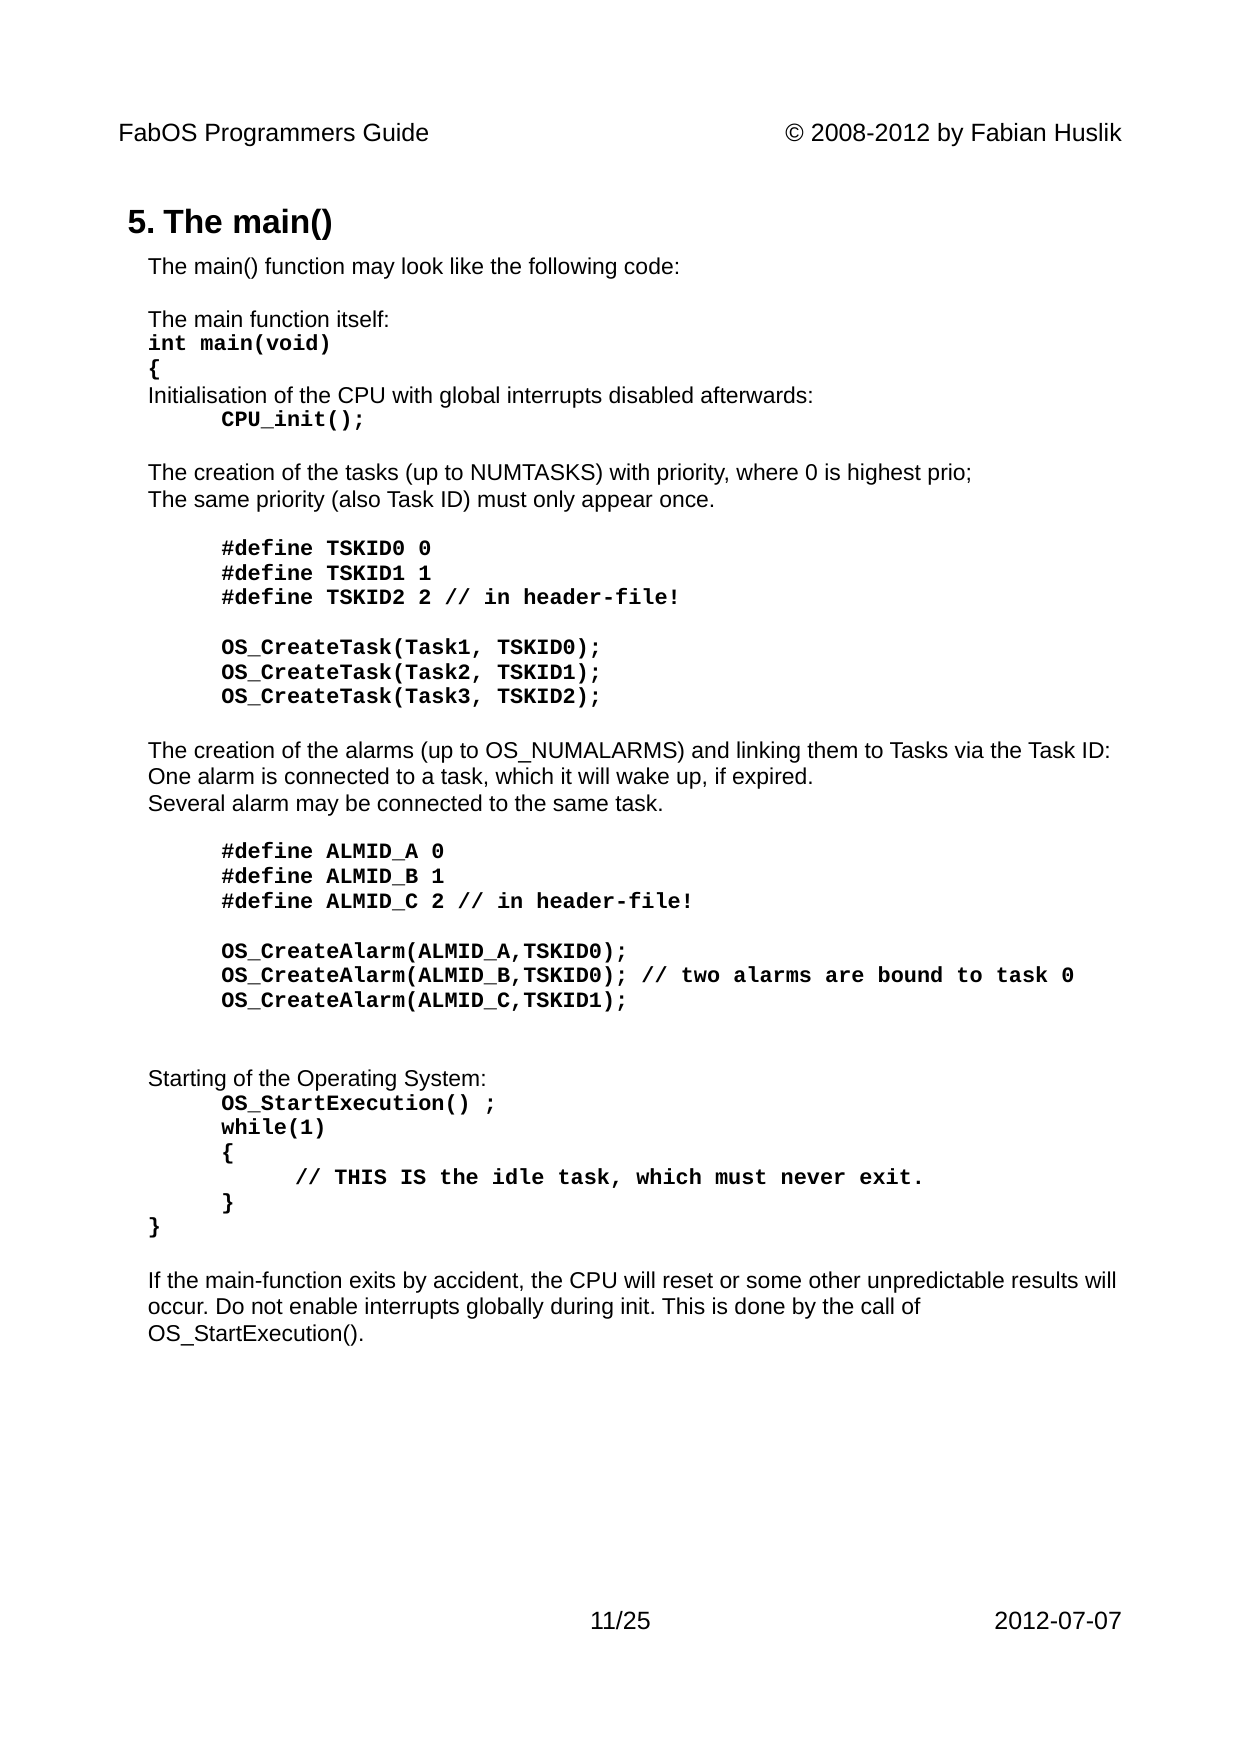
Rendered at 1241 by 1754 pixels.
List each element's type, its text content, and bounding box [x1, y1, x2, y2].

text #define ALMID_A 0 [148, 841, 1122, 865]
text int main(void) [148, 332, 1122, 357]
text CPU_init(); [148, 408, 1122, 433]
text One alarm is connected to a task, which it will wake up, if expired. [148, 763, 1122, 789]
text #define ALMID_C 2 // in header-file! [148, 890, 1122, 915]
text #define ALMID_B 1 [148, 865, 1122, 890]
text OS_CreateAlarm(ALMID_A,TSKID0); [148, 940, 1122, 964]
text The creation of the alarms (up to OS_NUMALARMS) and linking them to Tasks via the Task ID: [148, 737, 1122, 763]
text #define TSKID0 0 [148, 537, 1122, 562]
text { [148, 1141, 1122, 1166]
text The main() function may look like the following code: [148, 253, 1122, 279]
text #define TSKID1 1 [148, 562, 1122, 586]
text The creation of the tasks (up to NUMTASKS) with priority, where 0 is highest prio; [148, 459, 1122, 486]
text OS_CreateTask(Task3, TSKID2); [148, 686, 1122, 710]
text } [148, 1191, 1122, 1216]
text Starting of the Operating System: [148, 1065, 1122, 1092]
text OS_StartExecution() ; [148, 1092, 1122, 1116]
text Several alarm may be connected to the same task. [148, 789, 1122, 816]
text OS_CreateAlarm(ALMID_B,TSKID0); // two alarms are bound to task 0 [148, 964, 1122, 989]
text #define TSKID2 2 // in header-file! [148, 586, 1122, 611]
text If the main-function exits by accident, the CPU will reset or some other unpredictable results will occur. Do not enable interrupts globally during init. This is done by the call of OS_StartExecution(). [148, 1267, 1122, 1346]
text { [148, 357, 1122, 382]
text The main function itself: [148, 306, 1122, 332]
subtitle The main() [118, 202, 1122, 241]
text } [148, 1216, 1122, 1240]
text Initialisation of the CPU with global interrupts disabled afterwards: [148, 382, 1122, 408]
text // THIS IS the idle task, which must never exit. [148, 1166, 1122, 1191]
text OS_CreateAlarm(ALMID_C,TSKID1); [148, 989, 1122, 1014]
text The same priority (also Task ID) must only appear once. [148, 486, 1122, 512]
text while(1) [148, 1116, 1122, 1141]
text OS_CreateTask(Task1, TSKID0); [148, 636, 1122, 661]
text OS_CreateTask(Task2, TSKID1); [148, 661, 1122, 686]
